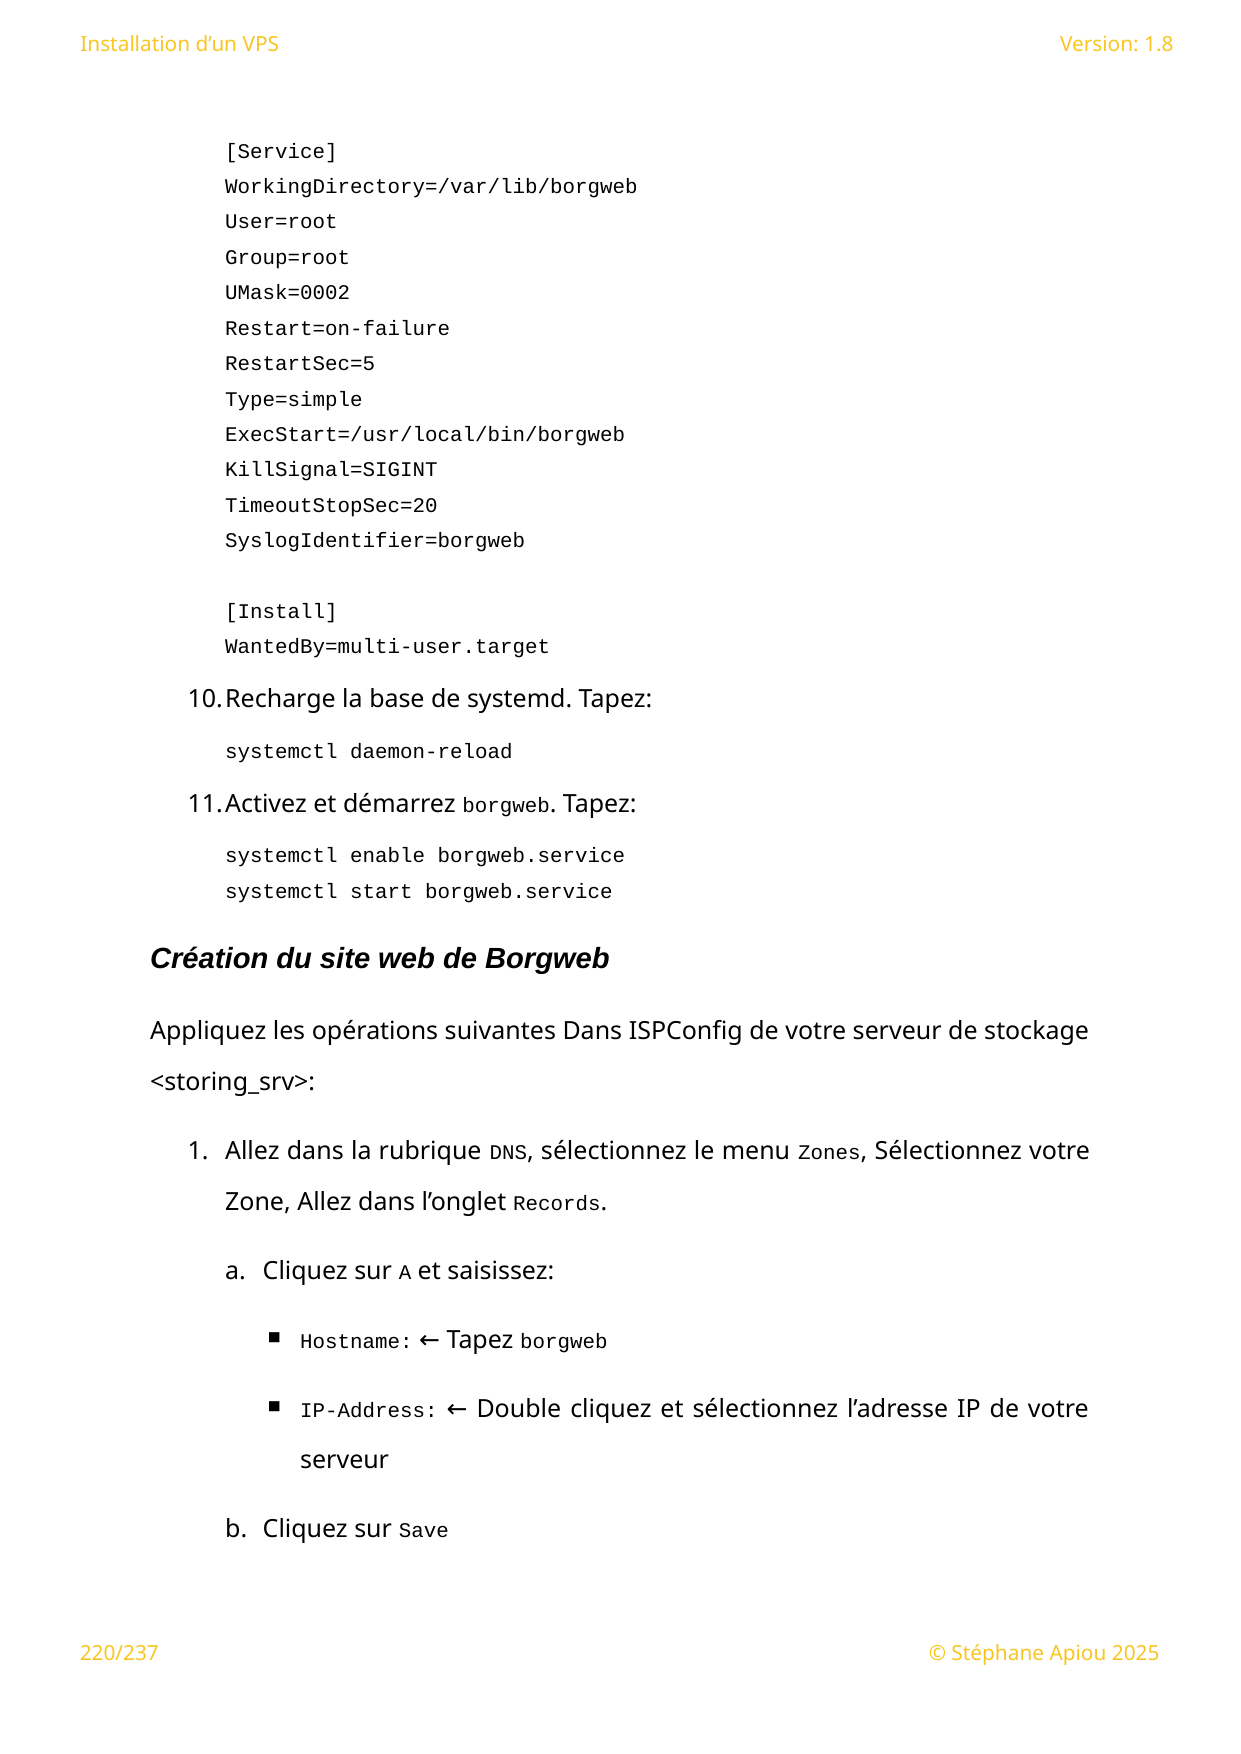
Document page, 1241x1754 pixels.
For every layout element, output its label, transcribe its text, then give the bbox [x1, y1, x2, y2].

list RestartSec=5 [187, 353, 1090, 377]
list Restart=on-failure [187, 318, 1090, 341]
list Cliquez sur A et saisissez: [225, 1253, 1090, 1287]
list SyslogIdentifier=borgweb [187, 530, 1090, 554]
list Group=root [187, 247, 1090, 271]
list WantedBy=multi-user.target [187, 637, 1090, 660]
list UMask=0002 [187, 282, 1090, 306]
list systemctl enable borgweb.service [187, 845, 1090, 869]
list User=root [187, 212, 1090, 235]
list systemctl daemon-reload [187, 741, 1090, 764]
subtitle Création du site web de Borgweb [150, 941, 1090, 975]
list WorkingDirectory=/var/lib/borgweb [187, 176, 1090, 200]
list Hostname: ← Tapez borgweb [262, 1322, 1090, 1356]
list ExecStart=/usr/local/bin/borgweb [187, 424, 1090, 448]
list [Install] [187, 601, 1090, 625]
list [Service] [187, 141, 1090, 164]
list KillSignal=SIGINT [187, 459, 1090, 483]
list systemctl start borgweb.service [187, 881, 1090, 904]
list Cliquez sur Save [225, 1511, 1090, 1545]
list Allez dans la rubrique DNS, sélectionnez le menu Zones, Sélectionnez votre Zone, Allez dans l’onglet Records. [187, 1133, 1090, 1218]
list Recharge la base de systemd. Tapez: [187, 681, 1090, 715]
list TimeoutStopSec=20 [187, 495, 1090, 518]
text Appliquez les opérations suivantes Dans ISPConfig de votre serveur de stockage <storing_srv>: [150, 1013, 1090, 1098]
list IP-Address: ← Double cliquez et sélectionnez l’adresse IP de votre serveur [262, 1391, 1090, 1476]
list Activez et démarrez borgweb. Tapez: [187, 785, 1090, 819]
list Type=simple [187, 389, 1090, 412]
